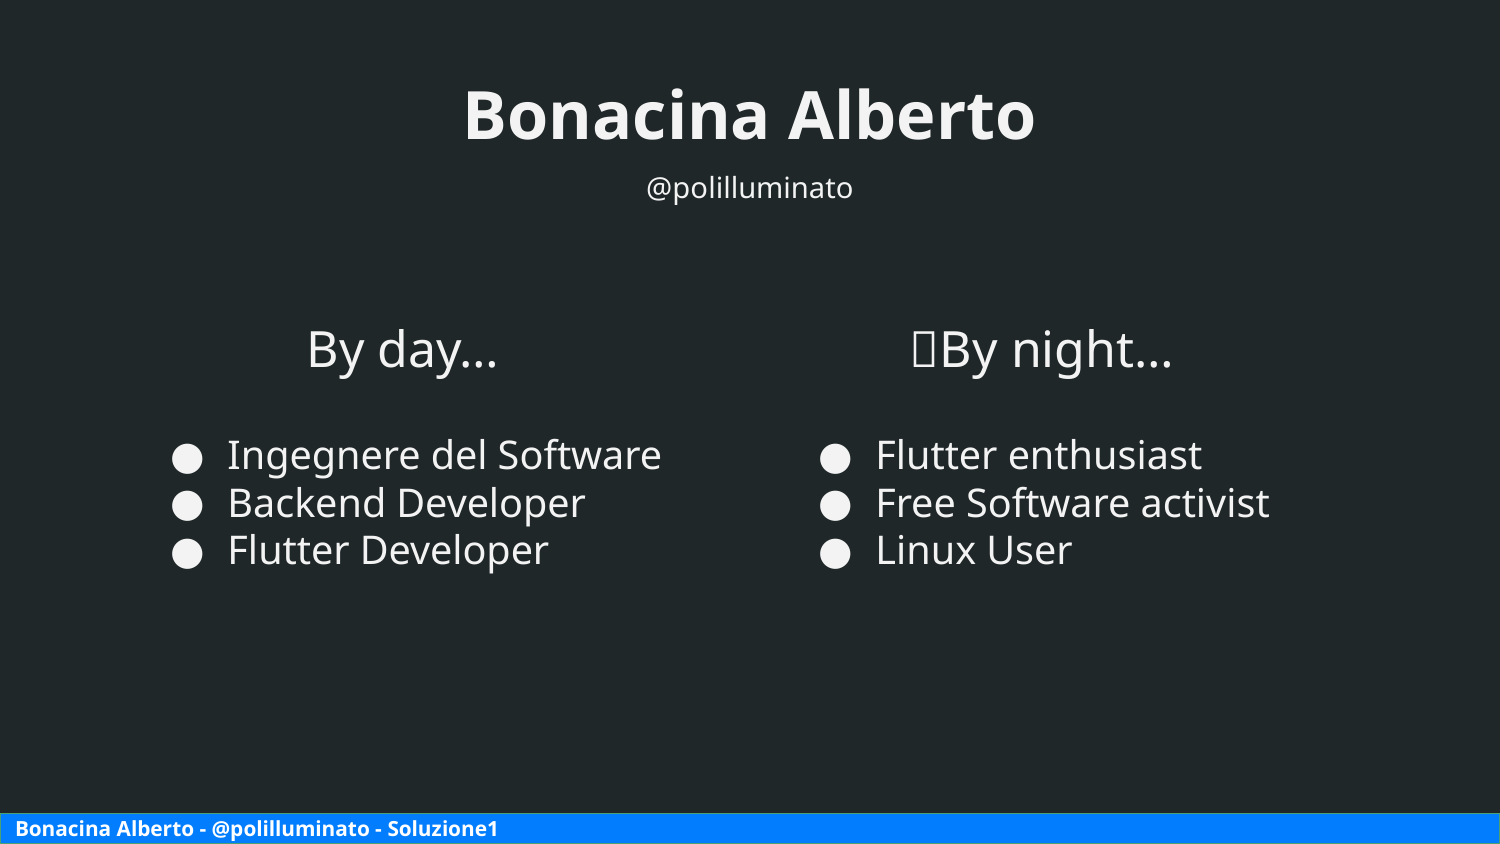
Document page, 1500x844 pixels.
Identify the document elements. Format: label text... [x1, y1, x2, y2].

text_box @polilluminato [573, 154, 927, 220]
text_box Flutter enthusiast Free Software activist Linux User [785, 415, 1298, 588]
text_box Bonacina Alberto - @polilluminato - Soluzione1 [0, 800, 1500, 844]
text_box Bonacina Alberto [400, 57, 1100, 168]
text_box Ingegnere del Software Backend Developer Flutter Developer [137, 415, 680, 588]
text_box 🐧By night… [895, 302, 1269, 393]
text_box 🧑‍💻 By day… [278, 302, 595, 393]
